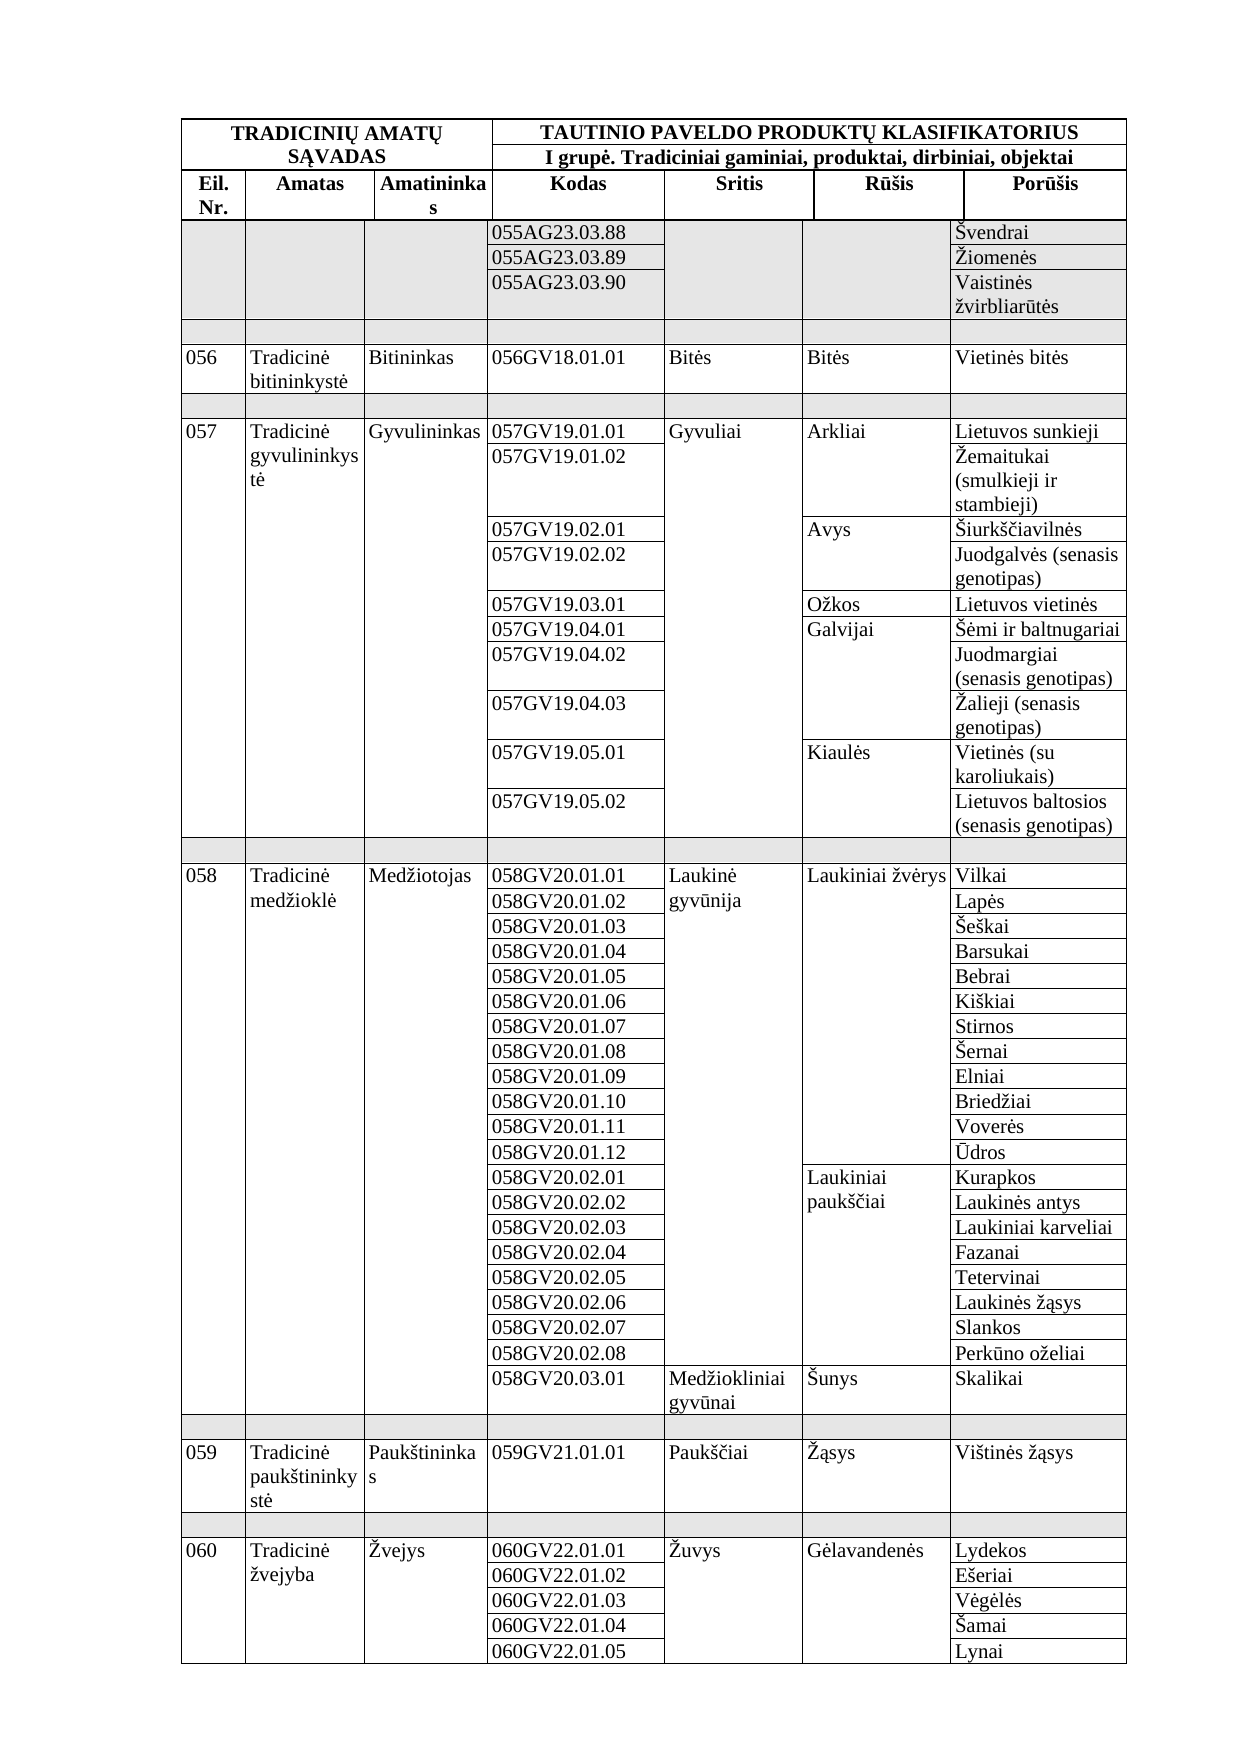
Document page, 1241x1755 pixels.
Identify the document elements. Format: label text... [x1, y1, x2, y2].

table_cell Lietuvos baltosios (senasis genotipas) [951, 789, 1126, 837]
table_cell [182, 221, 245, 318]
table_cell [803, 221, 950, 318]
table_cell Amatininkas [375, 171, 492, 219]
table_cell [665, 221, 802, 318]
table_cell [182, 394, 245, 418]
table_cell [365, 1513, 487, 1537]
table_cell Švendrai [951, 221, 1126, 244]
table_cell Juodgalvės (senasis genotipas) [951, 542, 1126, 590]
table_cell 059 [182, 1440, 245, 1512]
table_cell 058GV20.01.10 [488, 1089, 664, 1113]
table_cell Žąsys [803, 1440, 950, 1512]
table_cell Slankos [951, 1315, 1126, 1339]
table_cell Sritis [665, 171, 813, 219]
table_cell 058GV20.02.03 [488, 1215, 664, 1239]
table_cell Ūdros [951, 1140, 1126, 1164]
table_cell 055AG23.03.89 [488, 245, 664, 269]
table_cell 058GV20.03.01 [488, 1366, 664, 1414]
table_cell 055AG23.03.90 [488, 270, 664, 318]
table_cell Lietuvos vietinės [951, 591, 1126, 616]
table_cell [182, 1513, 245, 1537]
table_cell [951, 1415, 1126, 1439]
table_cell Vaistinės žvirbliarūtės [951, 270, 1126, 318]
table_cell Medžiokliniai gyvūnai [665, 1366, 802, 1414]
table_cell [803, 1415, 950, 1439]
table_cell [488, 394, 664, 418]
table_cell 058GV20.01.08 [488, 1039, 664, 1063]
table_cell 057GV19.05.01 [488, 740, 664, 788]
table_cell [246, 838, 364, 862]
table_cell 058GV20.01.06 [488, 989, 664, 1013]
table_cell Gėlavandenės [803, 1538, 950, 1663]
table_cell Laukinė gyvūnija [665, 864, 802, 1364]
table_cell Kiškiai [951, 989, 1126, 1013]
table_cell 057GV19.05.02 [488, 789, 664, 837]
table_cell [951, 320, 1126, 343]
table_cell Tradicinė medžioklė [246, 864, 364, 1414]
table_cell [246, 394, 364, 418]
table_cell 057GV19.04.01 [488, 617, 664, 641]
table_cell Žuvys [665, 1538, 802, 1663]
table_cell Laukiniai žvėrys [803, 864, 950, 1164]
table_cell 058GV20.01.12 [488, 1140, 664, 1164]
table_cell Elniai [951, 1064, 1126, 1088]
table_cell [803, 1513, 950, 1537]
table_cell Žemaitukai (smulkieji ir stambieji) [951, 444, 1126, 516]
table_cell [246, 1415, 364, 1439]
table_cell Vištinės žąsys [951, 1440, 1126, 1512]
table_cell Voverės [951, 1115, 1126, 1138]
table_cell Tradicinė gyvulininkystė [246, 419, 364, 837]
table_cell 058GV20.02.06 [488, 1290, 664, 1314]
table_cell [246, 320, 364, 343]
table_cell [365, 838, 487, 862]
table_cell Kurapkos [951, 1165, 1126, 1189]
table_cell Šamai [951, 1614, 1126, 1637]
table_cell Paukštininkas [365, 1440, 487, 1512]
table_cell Vėgėlės [951, 1588, 1126, 1612]
table_cell Medžiotojas [365, 864, 487, 1414]
table_cell [488, 1415, 664, 1439]
table_cell Bitės [803, 345, 950, 393]
table_cell 056GV18.01.01 [488, 345, 664, 393]
table_cell 058 [182, 864, 245, 1414]
table_cell Ešeriai [951, 1563, 1126, 1587]
table_cell 058GV20.01.11 [488, 1115, 664, 1138]
table_cell [803, 838, 950, 862]
table_cell 058GV20.02.01 [488, 1165, 664, 1189]
table_cell Gyvulininkas [365, 419, 487, 837]
table_cell I grupė. Tradiciniai gaminiai, produktai, dirbiniai, objektai [493, 145, 1126, 169]
table_cell [246, 221, 364, 318]
table_cell Žiomenės [951, 245, 1126, 269]
table_cell Žalieji (senasis genotipas) [951, 691, 1126, 739]
table_cell Šunys [803, 1366, 950, 1414]
table_cell [182, 320, 245, 343]
table_cell Lynai [951, 1639, 1126, 1663]
table_cell Laukinės antys [951, 1190, 1126, 1214]
table_cell 058GV20.01.09 [488, 1064, 664, 1088]
table_cell 058GV20.01.05 [488, 964, 664, 988]
table_cell [488, 1513, 664, 1537]
table_cell 060 [182, 1538, 245, 1663]
table_cell Perkūno oželiai [951, 1340, 1126, 1364]
table_cell 059GV21.01.01 [488, 1440, 664, 1512]
table_cell Skalikai [951, 1366, 1126, 1414]
table_cell 057GV19.01.02 [488, 444, 664, 516]
table_cell [665, 838, 802, 862]
table_cell [365, 221, 487, 318]
table_cell Tradicinė paukštininkystė [246, 1440, 364, 1512]
table_cell Bebrai [951, 964, 1126, 988]
table_cell [665, 394, 802, 418]
table_cell Žvejys [365, 1538, 487, 1663]
table_cell 057GV19.04.02 [488, 642, 664, 690]
table_cell Rūšis [815, 171, 963, 219]
table_cell Arkliai [803, 419, 950, 516]
table_cell Porūšis [965, 171, 1126, 219]
table_cell Tetervinai [951, 1265, 1126, 1289]
table_cell Vilkai [951, 864, 1126, 887]
table_cell [951, 838, 1126, 862]
table_cell [951, 394, 1126, 418]
table_cell [365, 320, 487, 343]
table_cell Laukinės žąsys [951, 1290, 1126, 1314]
table_cell [665, 320, 802, 343]
table_cell Ožkos [803, 591, 950, 616]
table_header TAUTINIO PAVELDO PRODUKTŲ KLASIFIKATORIUS [493, 120, 1126, 144]
table_cell [182, 838, 245, 862]
table_cell 060GV22.01.03 [488, 1588, 664, 1612]
table_cell Šernai [951, 1039, 1126, 1063]
table_header TRADICINIŲ AMATŲ SĄVADAS [182, 120, 492, 169]
table_cell Tradicinė bitininkystė [246, 345, 364, 393]
table_cell [488, 320, 664, 343]
table_cell Laukiniai karveliai [951, 1215, 1126, 1239]
table_cell Paukščiai [665, 1440, 802, 1512]
table_cell Šeškai [951, 914, 1126, 938]
table_cell [365, 394, 487, 418]
table_cell Galvijai [803, 617, 950, 739]
table_cell Gyvuliai [665, 419, 802, 837]
table_cell 057GV19.03.01 [488, 591, 664, 616]
table_cell 058GV20.01.02 [488, 889, 664, 913]
table_cell Amatas [246, 171, 374, 219]
table_cell Tradicinė žvejyba [246, 1538, 364, 1663]
table_cell 058GV20.02.02 [488, 1190, 664, 1214]
table_cell 060GV22.01.01 [488, 1538, 664, 1562]
table_cell Vietinės bitės [951, 345, 1126, 393]
table_cell 057GV19.02.02 [488, 542, 664, 590]
table_cell Lydekos [951, 1538, 1126, 1562]
table_cell Šėmi ir baltnugariai [951, 617, 1126, 641]
table_cell Laukiniai paukščiai [803, 1165, 950, 1364]
table_cell Kodas [493, 171, 664, 219]
table_cell [246, 1513, 364, 1537]
table_cell Juodmargiai (senasis genotipas) [951, 642, 1126, 690]
table_cell Stirnos [951, 1014, 1126, 1038]
table_cell 058GV20.01.04 [488, 939, 664, 963]
table_cell Kiaulės [803, 740, 950, 837]
table_cell Vietinės (su karoliukais) [951, 740, 1126, 788]
table_cell 058GV20.02.08 [488, 1340, 664, 1364]
table_cell 058GV20.01.07 [488, 1014, 664, 1038]
table_cell 060GV22.01.04 [488, 1614, 664, 1637]
table_cell Avys [803, 517, 950, 590]
table_cell 056 [182, 345, 245, 393]
table_cell Eil. Nr. [182, 171, 245, 219]
table_cell 058GV20.02.07 [488, 1315, 664, 1339]
table_cell 057GV19.01.01 [488, 419, 664, 443]
table_cell Lietuvos sunkieji [951, 419, 1126, 443]
table_cell 060GV22.01.05 [488, 1639, 664, 1663]
table_cell Briedžiai [951, 1089, 1126, 1113]
table_cell Fazanai [951, 1240, 1126, 1264]
table_cell [488, 838, 664, 862]
table_cell 058GV20.01.01 [488, 864, 664, 887]
table_cell 057GV19.02.01 [488, 517, 664, 541]
table_cell 058GV20.02.04 [488, 1240, 664, 1264]
table_cell 058GV20.02.05 [488, 1265, 664, 1289]
table_cell [951, 1513, 1126, 1537]
table_cell 055AG23.03.88 [488, 221, 664, 244]
table_cell Lapės [951, 889, 1126, 913]
table_cell Barsukai [951, 939, 1126, 963]
table_cell 057GV19.04.03 [488, 691, 664, 739]
table_cell [365, 1415, 487, 1439]
table_cell [803, 394, 950, 418]
table_cell Bitės [665, 345, 802, 393]
table_cell Bitininkas [365, 345, 487, 393]
table_cell [182, 1415, 245, 1439]
table_cell [665, 1513, 802, 1537]
table_cell 057 [182, 419, 245, 837]
table_cell [665, 1415, 802, 1439]
table_cell Šiurkščiavilnės [951, 517, 1126, 541]
table_cell [803, 320, 950, 343]
table_cell 058GV20.01.03 [488, 914, 664, 938]
table_cell 060GV22.01.02 [488, 1563, 664, 1587]
